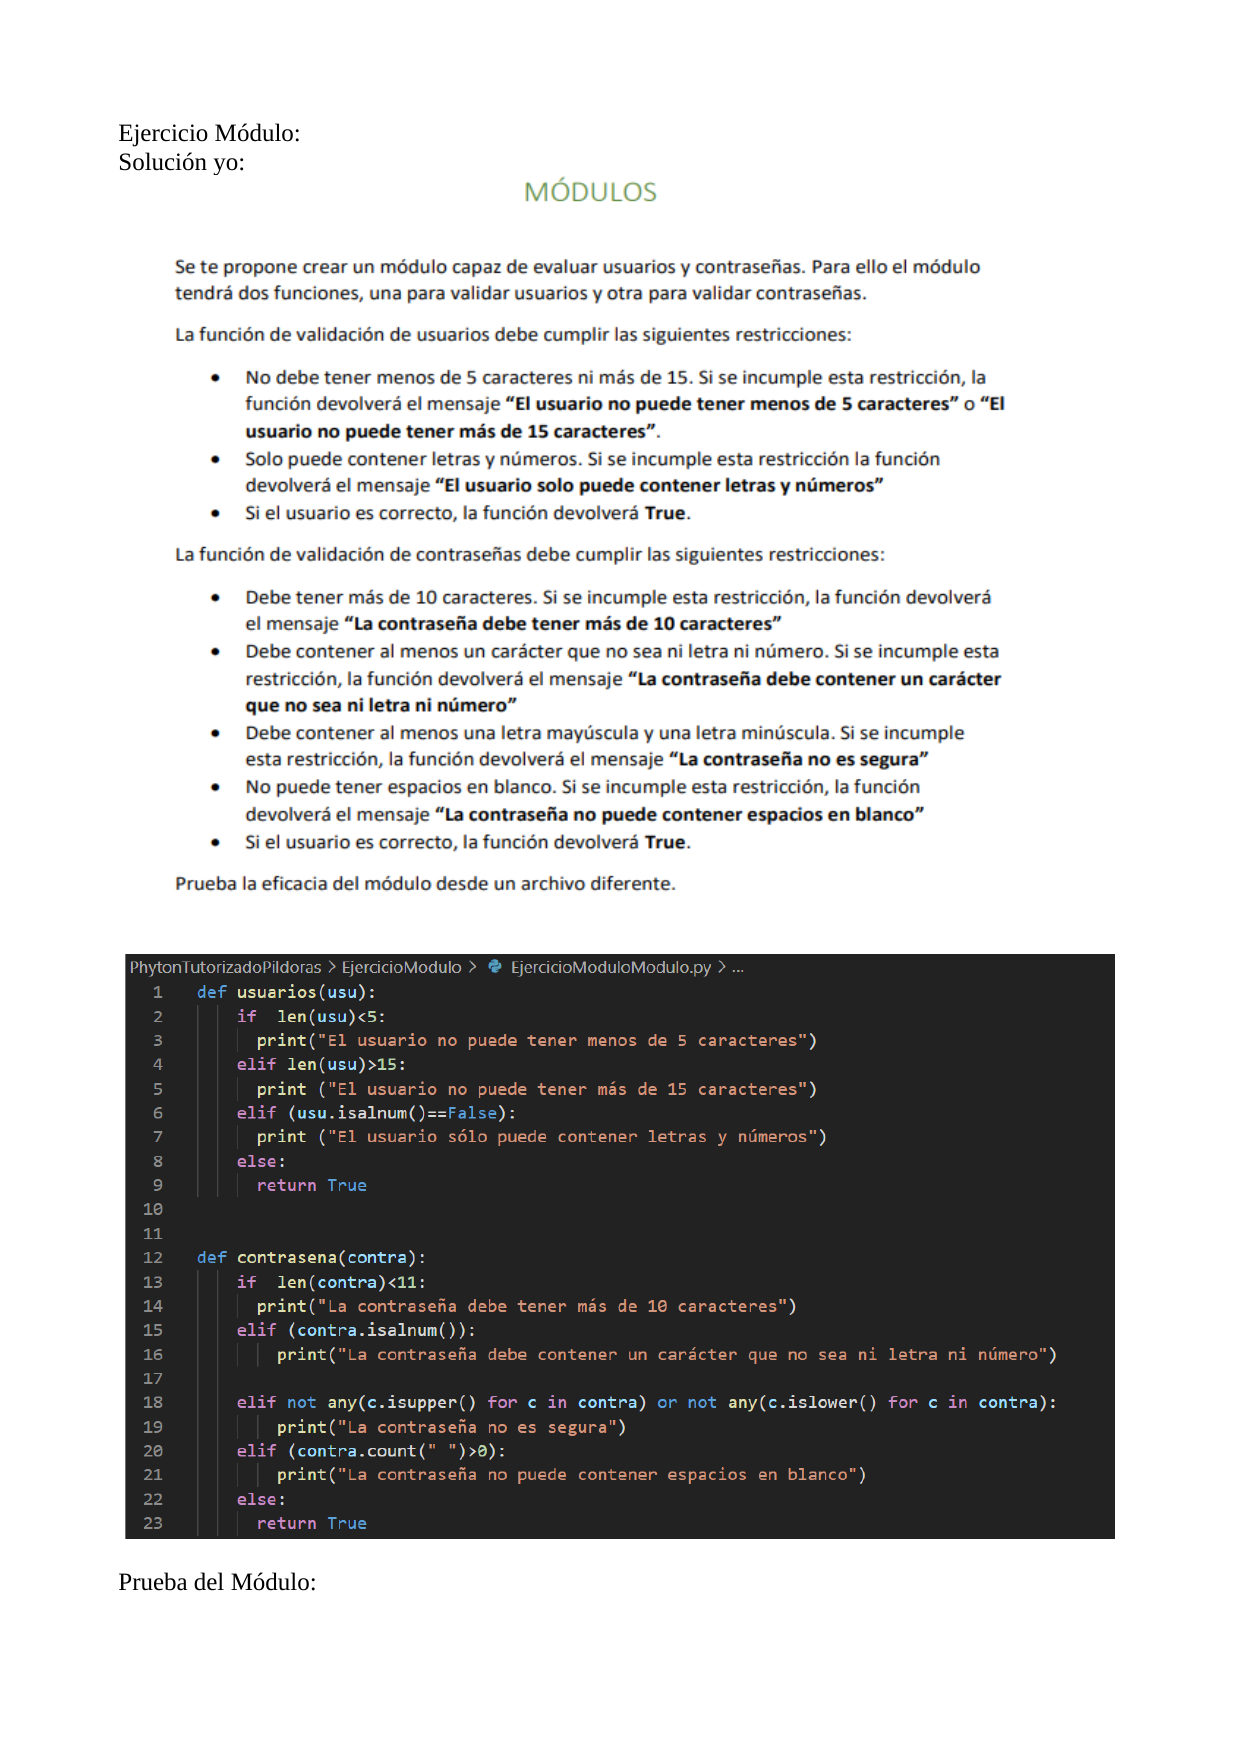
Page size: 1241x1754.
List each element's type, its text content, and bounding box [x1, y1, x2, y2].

text Prueba del Módulo: [118, 1567, 1122, 1596]
picture [127, 175, 1113, 926]
text Ejercicio Módulo: [118, 118, 1122, 147]
text Solución yo: [118, 147, 1122, 176]
picture [125, 954, 1115, 1539]
